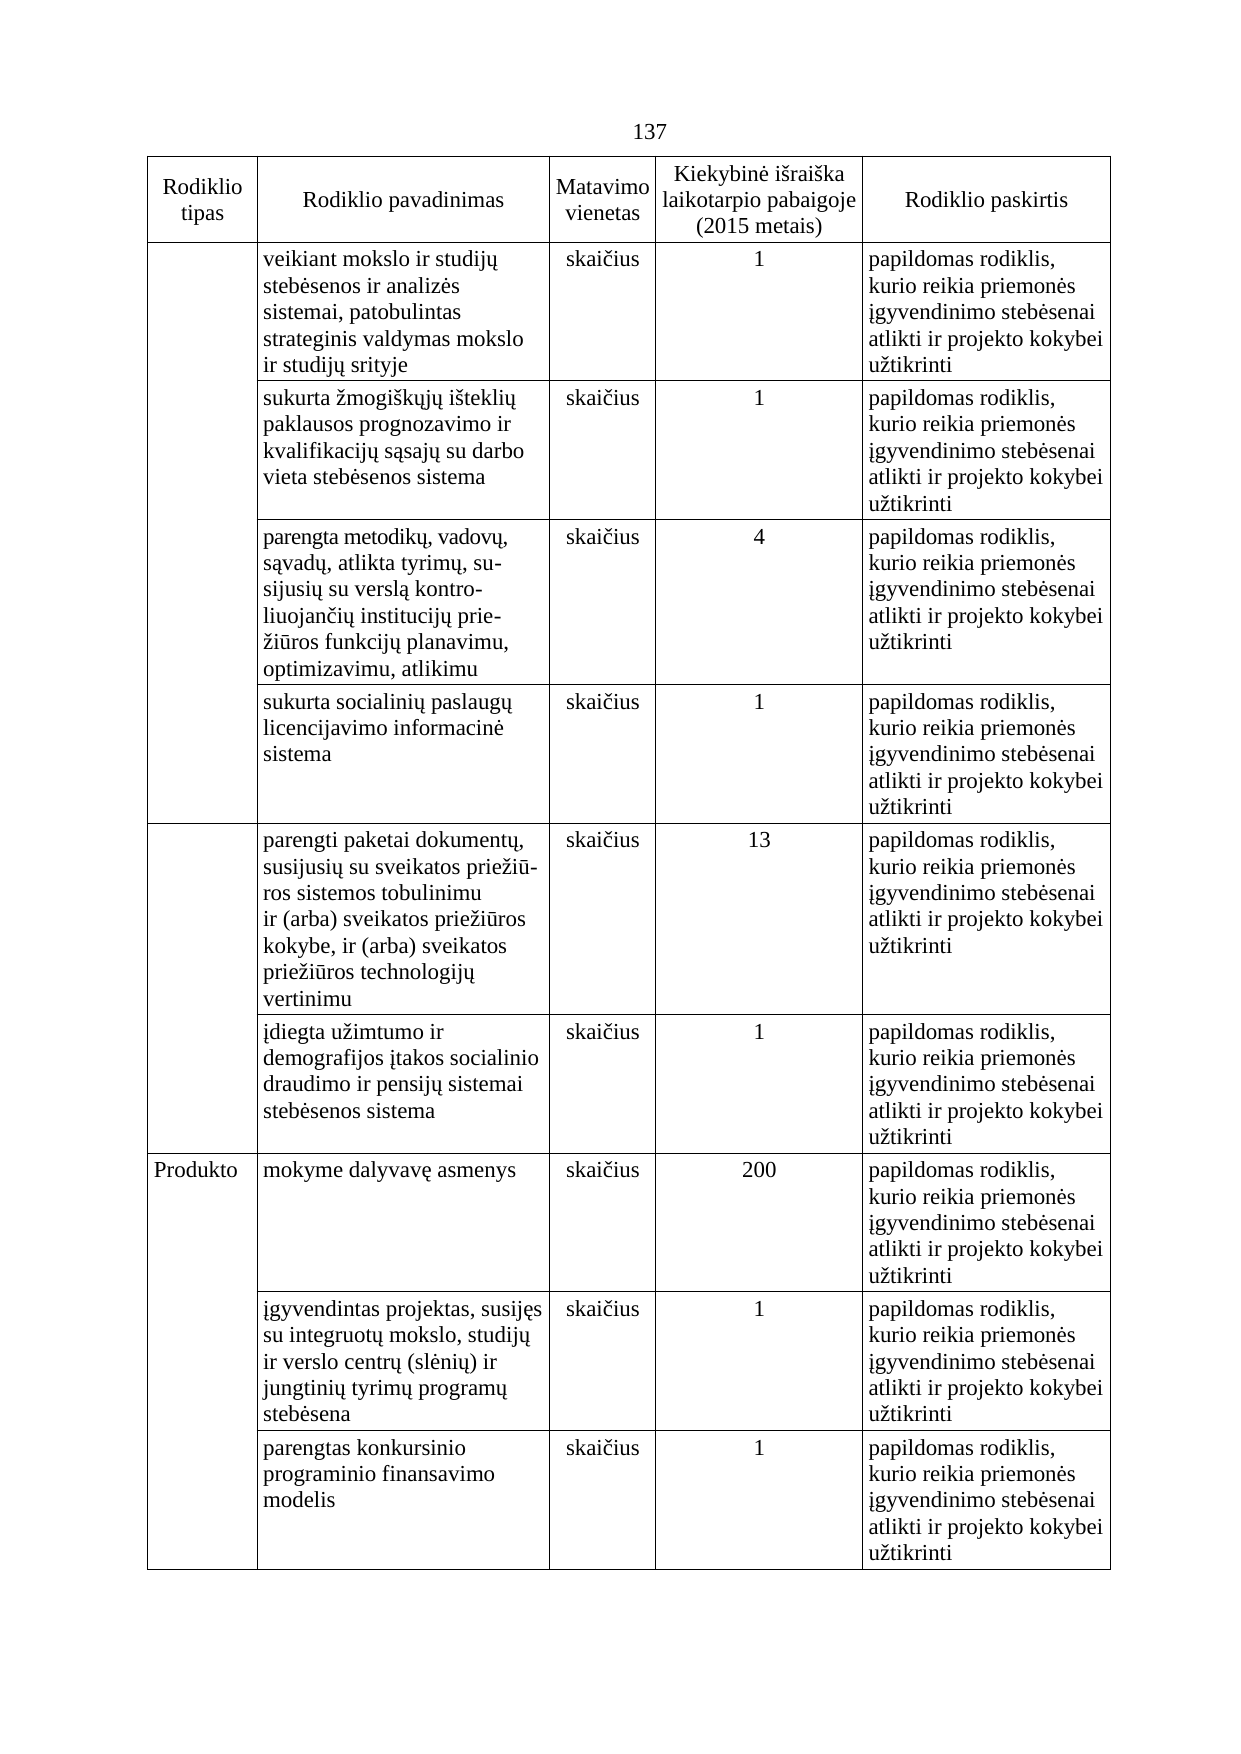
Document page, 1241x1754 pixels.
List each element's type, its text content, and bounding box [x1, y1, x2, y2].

table_cell 1 [656, 1015, 862, 1152]
table_cell Produkto [148, 1154, 257, 1568]
table_cell veikiant mokslo ir studijų stebėsenos ir analizės sistemai, patobulintas strateginis valdymas mokslo ir studijų srityje [258, 243, 549, 380]
table_cell papildomas rodiklis, kurio reikia priemonės įgyvendi­nimo stebėsenai atlikti ir projekto kokybei užtikrinti [863, 520, 1110, 684]
table_cell 4 [656, 520, 862, 684]
table_cell papildomas rodiklis, kurio reikia priemonės įgyvendi­nimo stebėsenai atlikti ir projekto kokybei užtikrinti [863, 1154, 1110, 1291]
table_cell skaičius [550, 243, 655, 380]
table_cell [148, 824, 257, 1152]
table_cell parengta metodikų, vadovų, sąvadų, atlikta tyrimų, su­sijusių su verslą kontro­liuojančių institucijų prie­žiūros funkcijų planavimu, optimizavimu, atlikimu [258, 520, 549, 684]
table_cell skaičius [550, 1154, 655, 1291]
table_cell 1 [656, 1292, 862, 1430]
table_header Rodiklio pavadinimas [258, 157, 549, 242]
table_cell [148, 243, 257, 822]
table_cell papildomas rodiklis, kurio reikia priemonės įgyvendi­nimo stebėsenai atlikti ir projekto kokybei užtikrinti [863, 1431, 1110, 1568]
table_cell skaičius [550, 1015, 655, 1152]
table_cell papildomas rodiklis, kurio reikia priemonės įgyvendi­nimo stebėsenai atlikti ir projekto kokybei užtikrinti [863, 1292, 1110, 1430]
table_cell parengtas konkursinio programinio finansavimo modelis [258, 1431, 549, 1568]
table_cell papildomas rodiklis, kurio reikia priemonės įgyvendi­nimo stebėsenai atlikti ir projekto kokybei užtikrinti [863, 824, 1110, 1014]
table_header Rodiklio tipas [148, 157, 257, 242]
table_cell 13 [656, 824, 862, 1014]
table_cell skaičius [550, 1292, 655, 1430]
table_cell sukurta žmogiškųjų išteklių paklausos prognozavimo ir kvalifikacijų sąsajų su darbo vieta stebėsenos sistema [258, 381, 549, 519]
table_cell 1 [656, 685, 862, 822]
table_header Rodiklio paskirtis [863, 157, 1110, 242]
table_cell 1 [656, 381, 862, 519]
table_cell papildomas rodiklis, kurio reikia priemonės įgyvendi­nimo stebėsenai atlikti ir projekto kokybei užtikrinti [863, 685, 1110, 822]
table_cell mokyme dalyvavę asmenys [258, 1154, 549, 1291]
table_cell įdiegta užimtumo ir demografijos įtakos socialinio draudimo ir pensijų sistemai stebėsenos sistema [258, 1015, 549, 1152]
table_cell sukurta socialinių paslaugų licencijavimo informacinė sistema [258, 685, 549, 822]
table_cell įgyvendintas projektas, susijęs su integruotų mokslo, studijų ir verslo centrų (slėnių) ir jungtinių tyrimų programų stebėsena [258, 1292, 549, 1430]
table_cell parengti paketai dokumentų, susijusių su svei­katos priežiū­ros sistemos tobulinimu ir (arba) svei­katos priežiūros kokybe, ir (arba) sveikatos priežiūros technologijų vertinimu [258, 824, 549, 1014]
table_cell 1 [656, 243, 862, 380]
table_cell skaičius [550, 1431, 655, 1568]
table_header Matavimo vienetas [550, 157, 655, 242]
table_cell 1 [656, 1431, 862, 1568]
table_cell skaičius [550, 824, 655, 1014]
table_cell papildomas rodiklis, kurio reikia priemonės įgyvendi­nimo stebėsenai atlikti ir projekto kokybei užtikrinti [863, 243, 1110, 380]
table_cell papildomas rodiklis, kurio reikia priemonės įgyvendi­nimo stebėsenai atlikti ir projekto kokybei užtikrinti [863, 1015, 1110, 1152]
table_cell papildomas rodiklis, kurio reikia priemonės įgyvendi­nimo stebėsenai atlikti ir projekto kokybei užtikrinti [863, 381, 1110, 519]
table_header Kiekybinė išraiška laikotarpio pabaigoje (2015 metais) [656, 157, 862, 242]
table_cell skaičius [550, 685, 655, 822]
table_cell skaičius [550, 520, 655, 684]
table_cell skaičius [550, 381, 655, 519]
table_cell 200 [656, 1154, 862, 1291]
